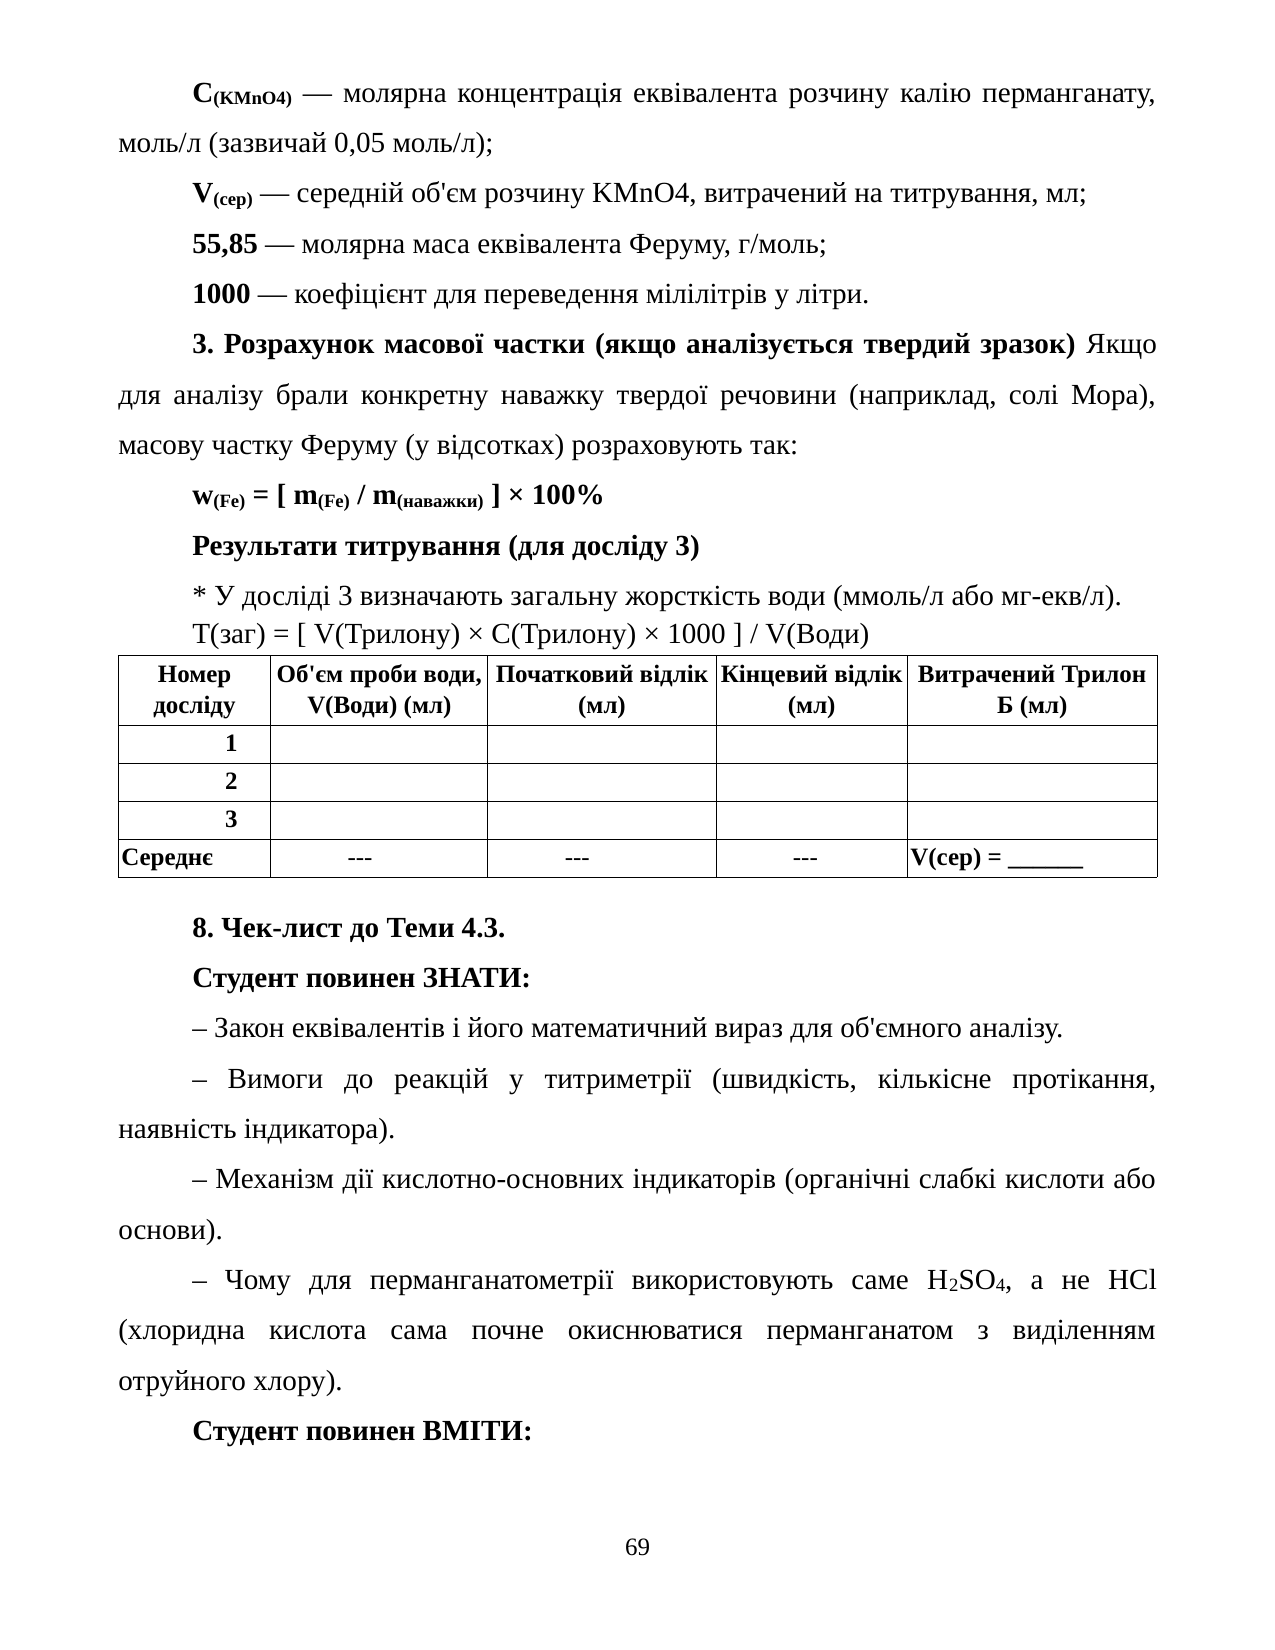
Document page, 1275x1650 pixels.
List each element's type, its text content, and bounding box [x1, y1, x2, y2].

table_cell [488, 726, 716, 763]
table_header Початковий відлік (мл) [488, 656, 716, 725]
table_cell [271, 764, 487, 801]
table_cell 2 [119, 764, 270, 801]
text – Закон еквівалентів і його математичний вираз для об'ємного аналізу. [118, 1011, 1157, 1044]
table_cell --- [717, 840, 907, 876]
table_cell 3 [119, 802, 270, 838]
table_cell --- [488, 840, 716, 876]
table_cell [488, 802, 716, 838]
text – Чому для перманганатометрії використовують саме H2SO4, а не HCl (хлоридна кислота сама почне окиснюватися перманганатом з виділенням отруйного хлору). [118, 1262, 1157, 1396]
table_cell [717, 764, 907, 801]
text 55,85 — молярна маса еквівалента Феруму, г/моль; [118, 226, 1157, 259]
table_header Кінцевий відлік (мл) [717, 656, 907, 725]
table_cell [908, 802, 1157, 838]
table_cell [908, 764, 1157, 801]
text C(KMnO4) — молярна концентрація еквівалента розчину калію перманганату, моль/л (зазвичай 0,05 моль/л); [118, 75, 1157, 159]
text V(сер) — середній об'єм розчину KMnO4, витрачений на титрування, мл; [118, 176, 1157, 209]
text w(Fe) = [ m(Fe) / m(наважки) ] × 100% [118, 477, 1157, 511]
table_cell [717, 726, 907, 763]
table_cell Середнє [119, 840, 270, 876]
table_header Об'єм проби води, V(Води) (мл) [271, 656, 487, 725]
text 1000 — коефіцієнт для переведення мілілітрів у літри. [118, 276, 1157, 310]
table_cell [271, 726, 487, 763]
text – Вимоги до реакцій у титриметрії (швидкість, кількісне протікання, наявність індикатора). [118, 1061, 1157, 1145]
table_header Витрачений Трилон Б (мл) [908, 656, 1157, 725]
text Студент повинен ЗНАТИ: [118, 960, 1157, 994]
table_cell [717, 802, 907, 838]
table_cell --- [271, 840, 487, 876]
subtitle 8. Чек-лист до Теми 4.3. [118, 910, 1157, 943]
text * У досліді 3 визначають загальну жорсткість води (ммоль/л або мг-екв/л). [118, 578, 1157, 612]
text – Механізм дії кислотно-основних індикаторів (органічні слабкі кислоти або основи). [118, 1161, 1157, 1245]
table_cell [488, 764, 716, 801]
text 3. Розрахунок масової частки (якщо аналізується твердий зразок) Якщо для аналізу брали конкретну наважку твердої речовини (наприклад, солі Мора), масову частку Феруму (у відсотках) розраховують так: [118, 327, 1157, 461]
table_cell 1 [119, 726, 270, 763]
table_cell [908, 726, 1157, 763]
text Т(заг) = [ V(Трилону) × C(Трилону) × 1000 ] / V(Води) [118, 617, 1157, 650]
table_cell V(сер) = ______ [908, 840, 1157, 876]
text Студент повинен ВМІТИ: [118, 1413, 1157, 1447]
table_header Номер досліду [119, 656, 270, 725]
subtitle Результати титрування (для досліду 3) [118, 528, 1157, 561]
table_cell [271, 802, 487, 838]
